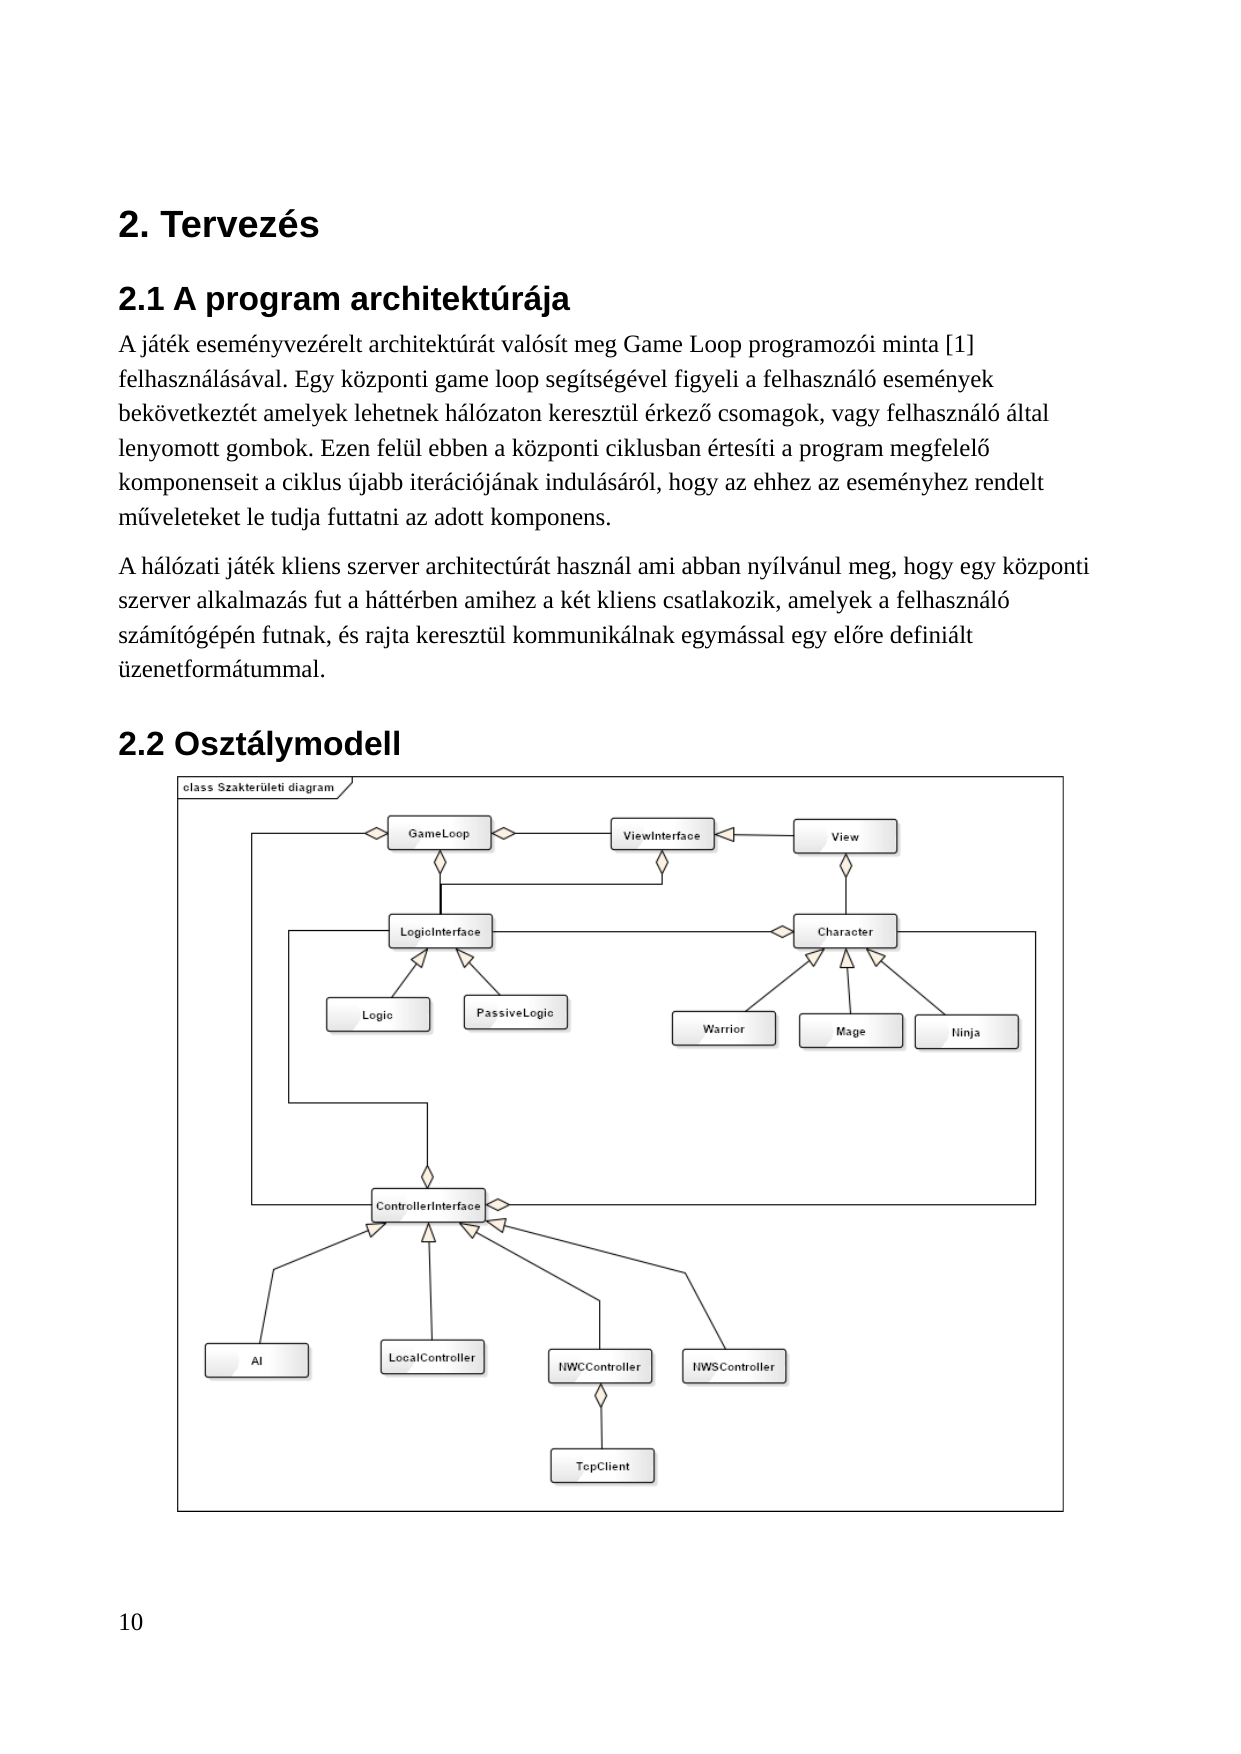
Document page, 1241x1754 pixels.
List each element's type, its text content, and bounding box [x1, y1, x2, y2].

text A hálózati játék kliens szerver architectúrát használ ami abban nyílvánul meg, hogy egy központi szerver alkalmazás fut a háttérben amihez a két kliens csatlakozik, amelyek a felhasználó számítógépén futnak, és rajta keresztül kommunikálnak egymással egy előre definiált üzenetformátummal. [118, 551, 1122, 683]
text A játék eseményvezérelt architektúrát valósít meg Game Loop programozói minta [1] felhasználásával. Egy központi game loop segítségével figyeli a felhasználó események bekövetkeztét amelyek lehetnek hálózaton keresztül érkező csomagok, vagy felhasználó által lenyomott gombok. Ezen felül ebben a központi ciklusban értesíti a program megfelelő komponenseit a ciklus újabb iterációjának indulásáról, hogy az ehhez az eseményhez rendelt műveleteket le tudja futtatni az adott komponens. [118, 329, 1122, 531]
subtitle 2. Tervezés [118, 201, 1122, 245]
subtitle 2.1 A program architektúrája [118, 278, 1122, 317]
picture [176, 775, 1064, 1512]
subtitle 2.2 Osztálymodell [118, 724, 1122, 763]
